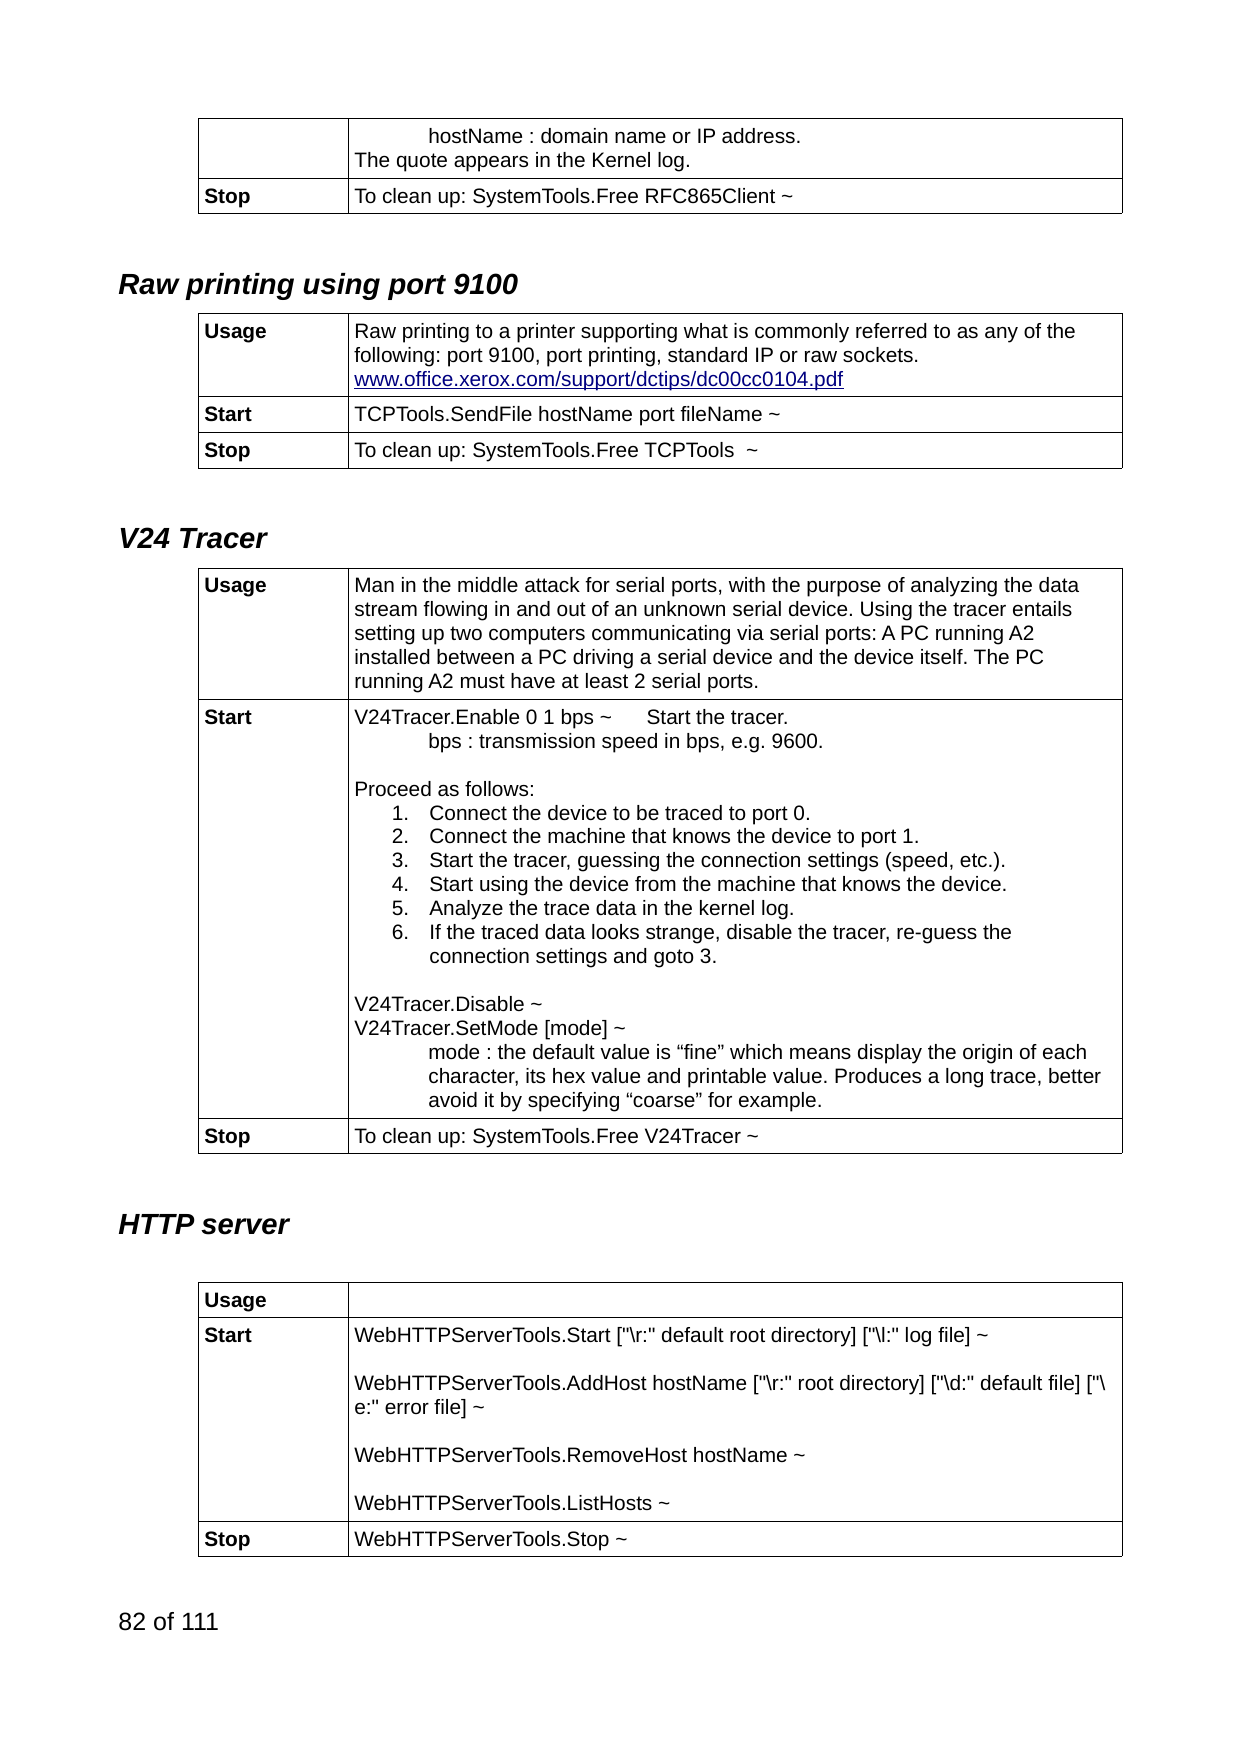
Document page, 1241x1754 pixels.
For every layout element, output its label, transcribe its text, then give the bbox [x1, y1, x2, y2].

table_cell Stop [199, 1119, 348, 1153]
table_cell Stop [199, 1522, 348, 1556]
table_cell TCPTools.SendFile hostName port fileName ~ [349, 397, 1122, 432]
table_header Usage [199, 314, 348, 396]
table_header Usage [199, 569, 348, 699]
table_cell To clean up: SystemTools.Free TCPTools ~ [349, 433, 1122, 467]
subtitle Raw printing using port 9100 [118, 267, 1122, 301]
table_cell WebHTTPServerTools.Stop ~ [349, 1522, 1122, 1556]
table_cell To clean up: SystemTools.Free V24Tracer ~ [349, 1119, 1122, 1153]
table_cell [199, 119, 348, 178]
table_cell Start [199, 1318, 348, 1521]
table_header Raw printing to a printer supporting what is commonly referred to as any of the following: port 9100, port printing, standard IP or raw sockets. www.office.xerox.com/support/dctips/dc00cc0104.pdf [349, 314, 1122, 396]
subtitle V24 Tracer [118, 521, 1122, 555]
table_header [349, 1283, 1122, 1317]
table_cell Start [199, 700, 348, 1118]
table_cell Stop [199, 179, 348, 213]
table_header Man in the middle attack for serial ports, with the purpose of analyzing the data stream flowing in and out of an unknown serial device. Using the tracer entails setting up two computers communicating via serial ports: A PC running A2 installed between a PC driving a serial device and the device itself. The PC running A2 must have at least 2 serial ports. [349, 569, 1122, 699]
table_cell Start [199, 397, 348, 432]
table_cell To clean up: SystemTools.Free RFC865Client ~ [349, 179, 1122, 213]
table_cell Stop [199, 433, 348, 467]
table_cell V24Tracer.Enable 0 1 bps ~ Start the tracer. bps : transmission speed in bps, e.g. 9600. Proceed as follows: Connect the device to be traced to port 0. Connect the machine that knows the device to port 1. Start the tracer, guessing the connection settings (speed, etc.). Start using the device from the machine that knows the device. Analyze the trace data in the kernel log. If the traced data looks strange, disable the tracer, re-guess the connection settings and goto 3. V24Tracer.Disable ~ V24Tracer.SetMode [mode] ~ mode : the default value is “fine” which means display the origin of each character, its hex value and printable value. Produces a long trace, better avoid it by specifying “coarse” for example. [349, 700, 1122, 1118]
subtitle HTTP server [118, 1207, 1122, 1241]
table_header Usage [199, 1283, 348, 1317]
table_cell hostName : domain name or IP address. The quote appears in the Kernel log. [349, 119, 1122, 178]
table_cell WebHTTPServerTools.Start ["\r:" default root directory] ["\l:" log file] ~ WebHTTPServerTools.AddHost hostName ["\r:" root directory] ["\d:" default file] ["\e:" error file] ~ WebHTTPServerTools.RemoveHost hostName ~ WebHTTPServerTools.ListHosts ~ [349, 1318, 1122, 1521]
